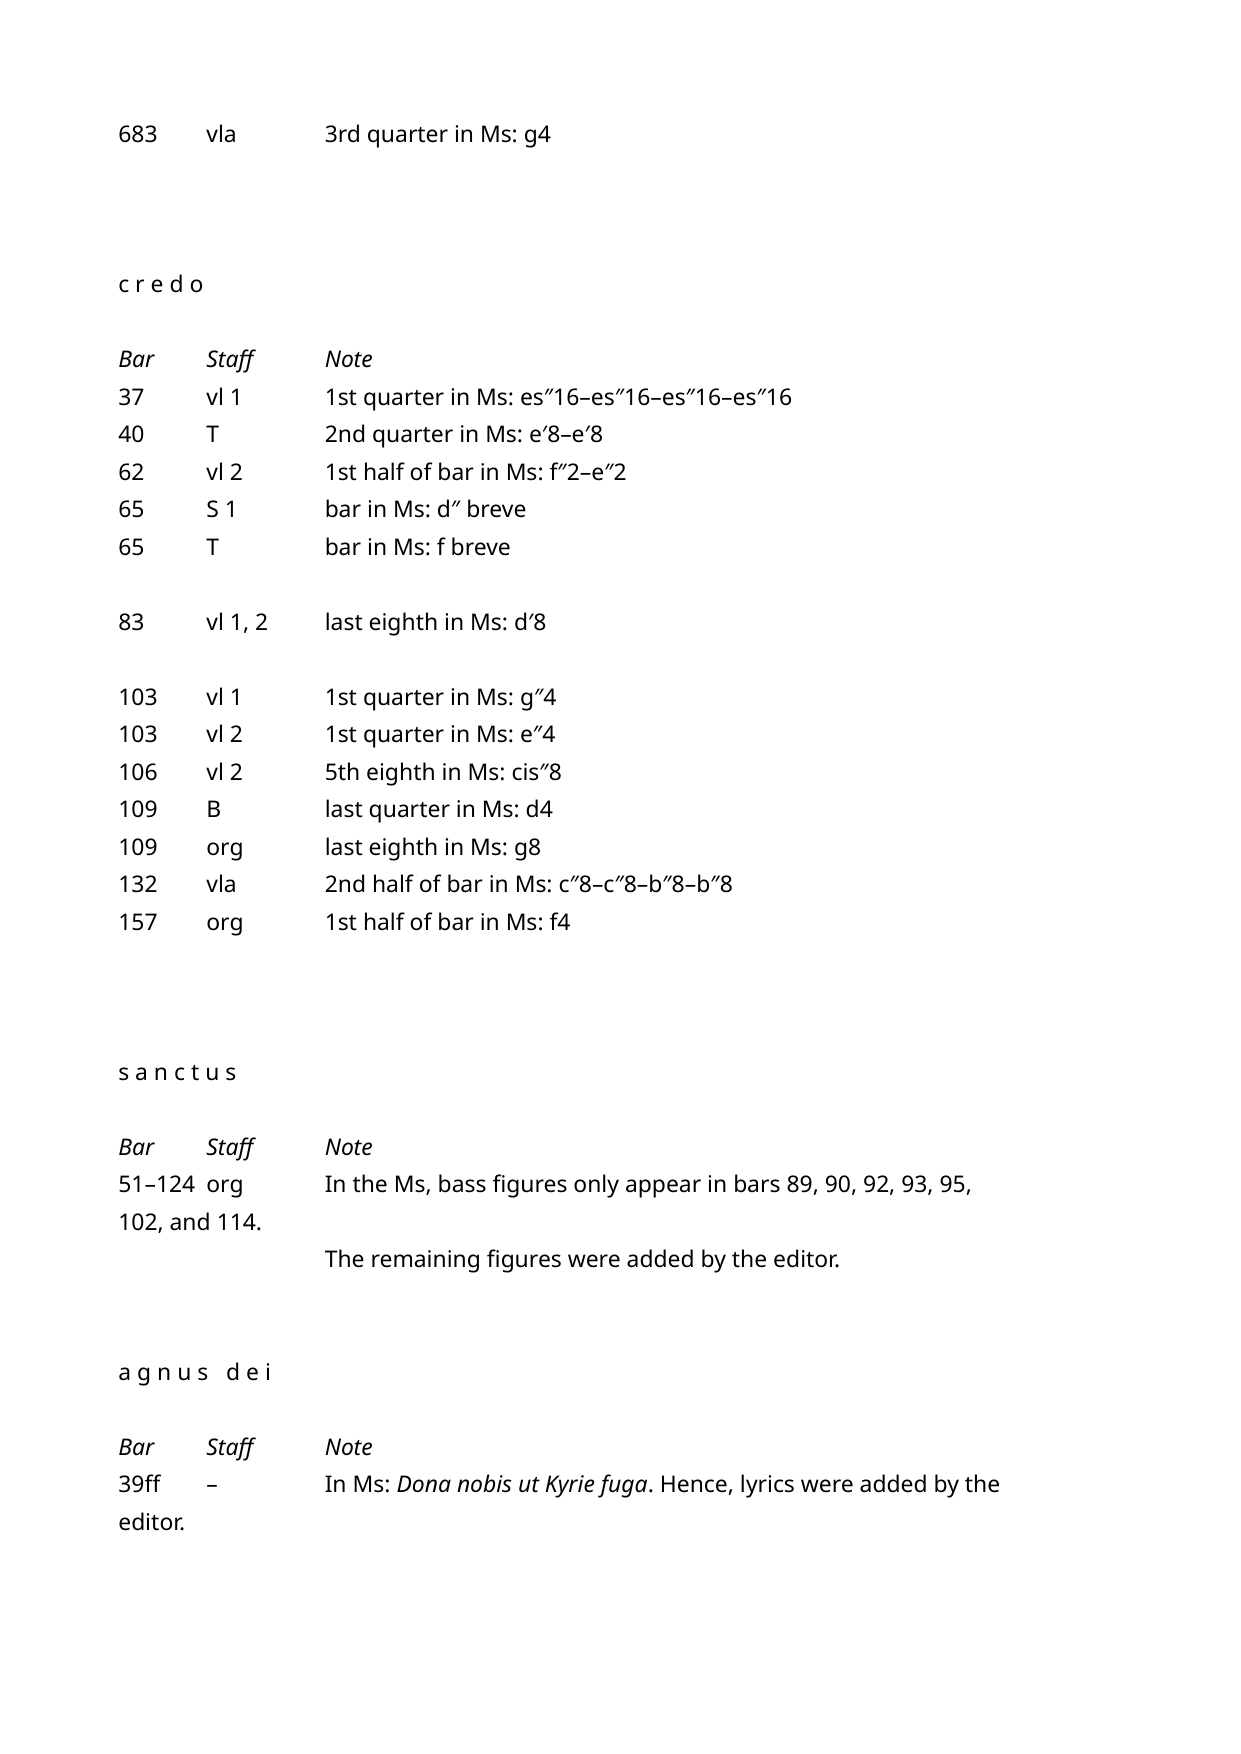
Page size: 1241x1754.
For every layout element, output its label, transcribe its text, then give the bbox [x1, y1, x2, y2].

text Bar Staff Note 39ff – In Ms: Dona nobis ut Kyrie fuga. Hence, lyrics were added by the editor. [118, 1431, 1004, 1612]
text Bar Staff Note 37 vl 1 1st quarter in Ms: es″16–es″16–es″16–es″16 40 T 2nd quarter in Ms: e′8–e′8 62 vl 2 1st half of bar in Ms: f″2–e″2 65 S 1 bar in Ms: d″ breve 65 T bar in Ms: f breve 83 vl 1, 2 last eighth in Ms: d′8 103 vl 1 1st quarter in Ms: g″4 103 vl 2 1st quarter in Ms: e″4 106 vl 2 5th eighth in Ms: cis″8 109 B last quarter in Ms: d4 109 org last eighth in Ms: g8 132 vla 2nd half of bar in Ms: c″8–c″8–b″8–b″8 157 org 1st half of bar in Ms: f4 s a n c t u s [118, 343, 1004, 1087]
text 683 vla 3rd quarter in Ms: g4 c r e d o [118, 118, 1004, 299]
text Bar Staff Note 51–124 org In the Ms, bass figures only appear in bars 89, 90, 92, 93, 95, 102, and 114. The remaining figures were added by the editor. a g n u s d e i [118, 1131, 1004, 1387]
